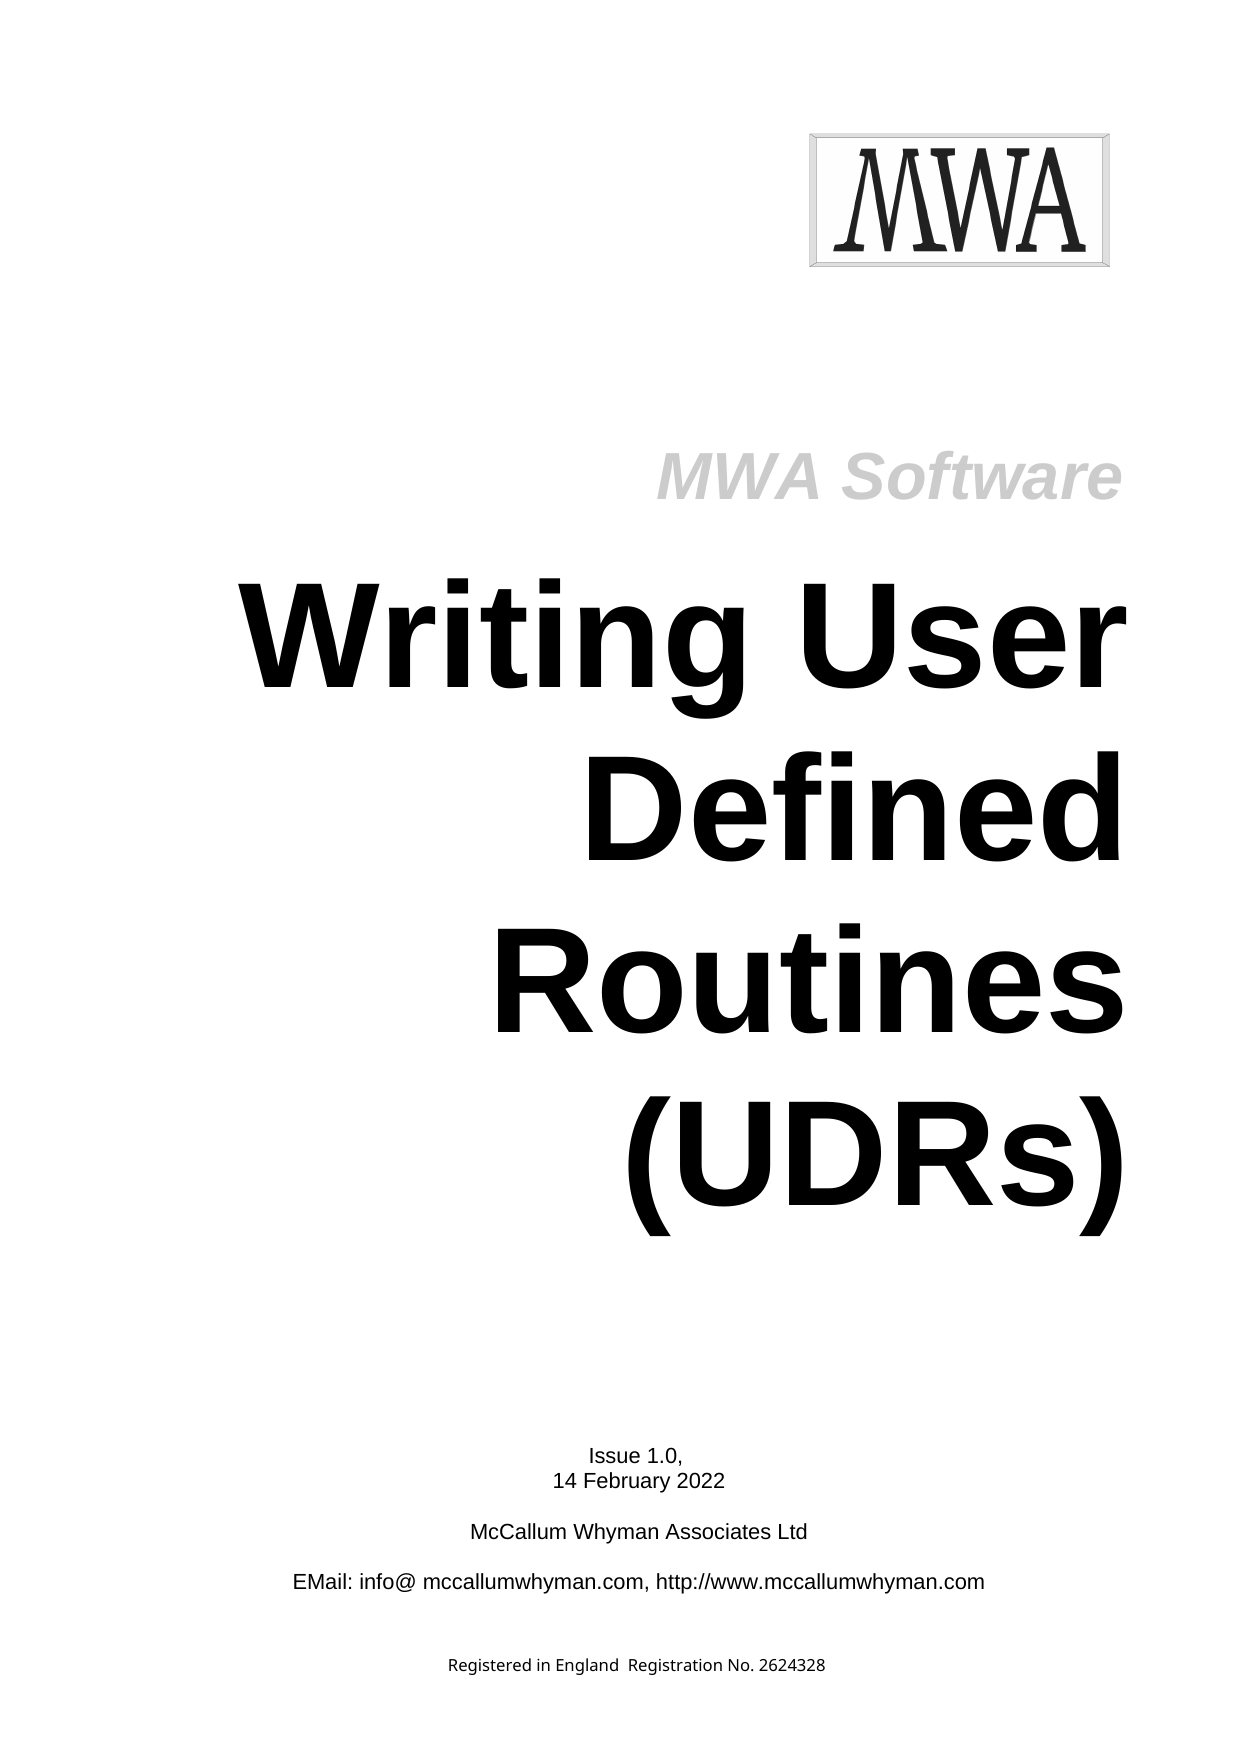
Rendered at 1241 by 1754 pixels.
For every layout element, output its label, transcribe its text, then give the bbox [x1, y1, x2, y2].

text Writing User Defined Routines (UDRs) [154, 513, 1129, 1237]
text EMail: info@ mccallumwhyman.com, http://www.mccallumwhyman.com [150, 1569, 1128, 1594]
text MWA Software [229, 437, 1129, 513]
text Issue 1.0, [150, 1443, 1128, 1468]
text McCallum Whyman Associates Ltd [150, 1518, 1128, 1544]
text 14 February 2022 [150, 1468, 1128, 1493]
